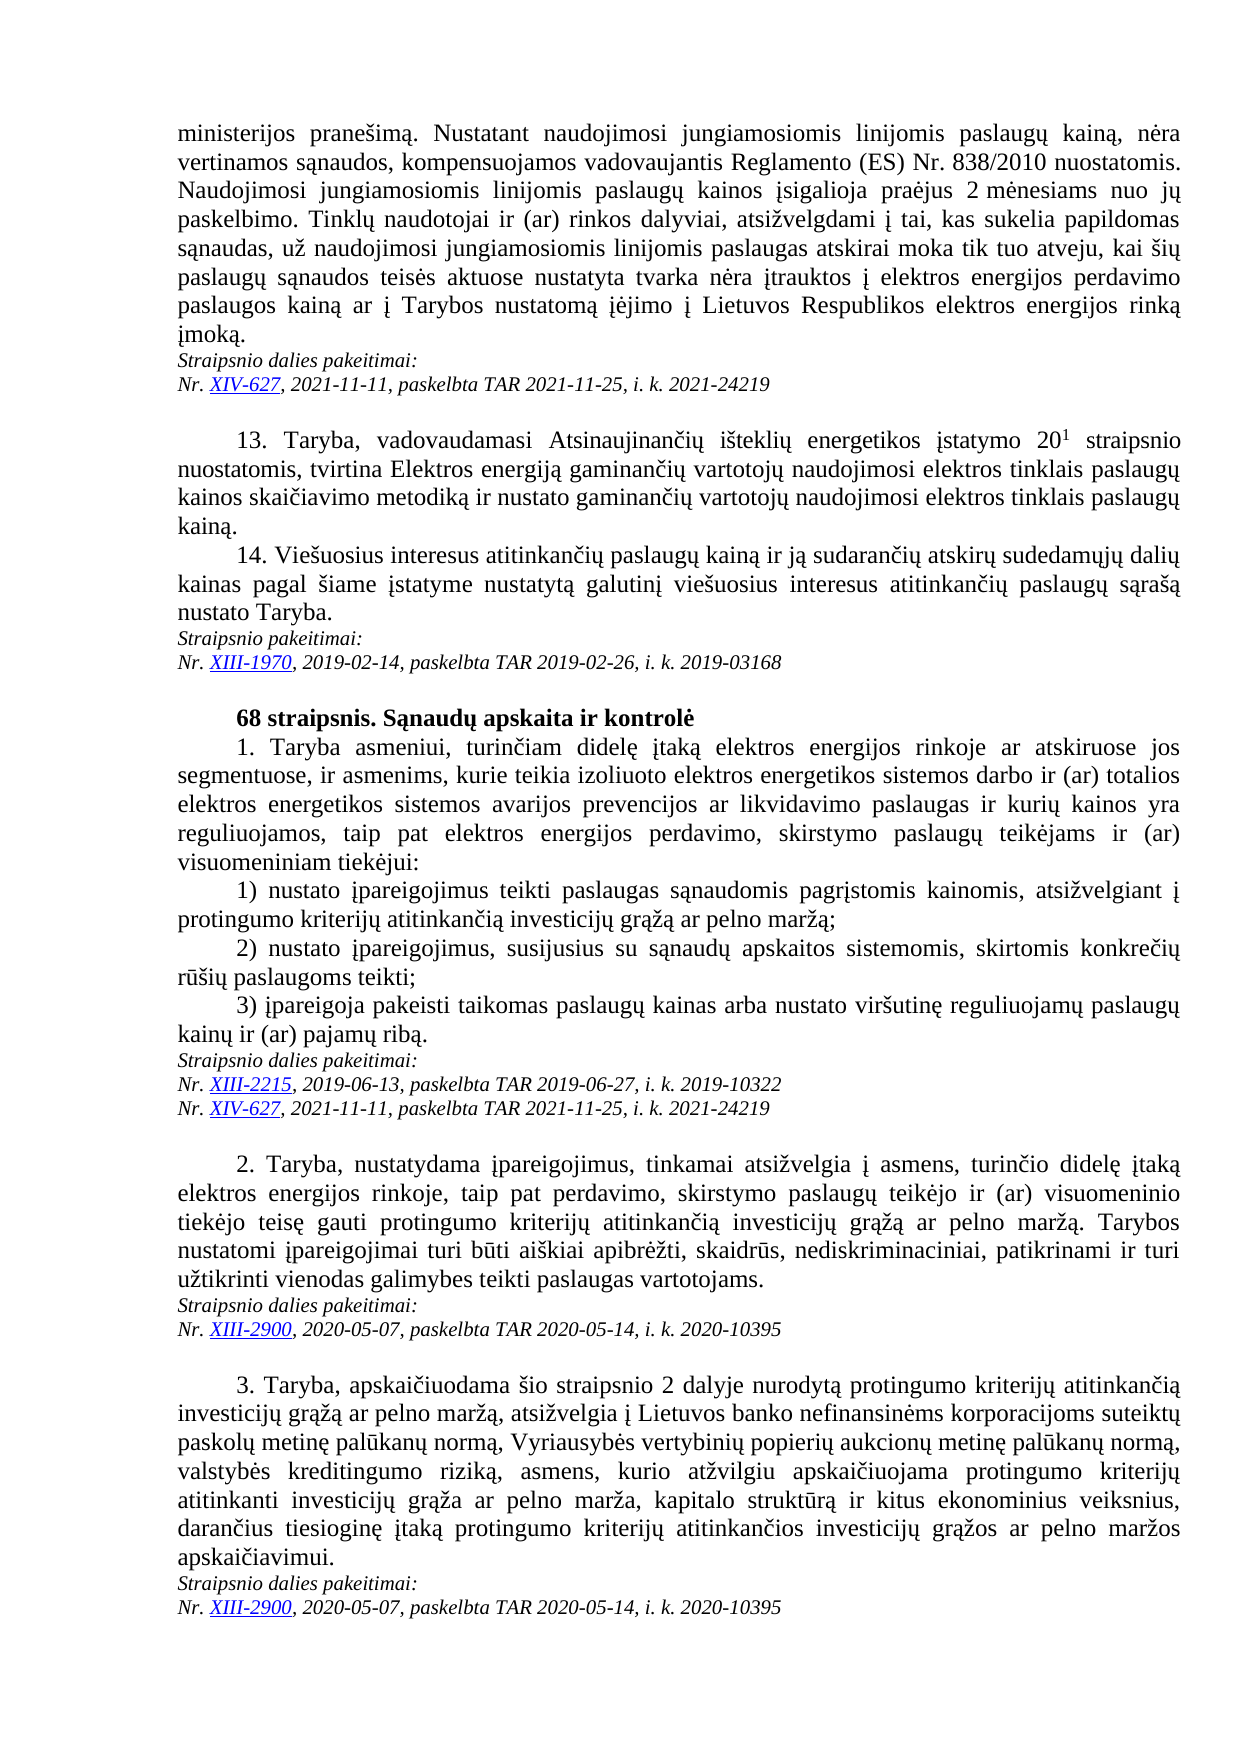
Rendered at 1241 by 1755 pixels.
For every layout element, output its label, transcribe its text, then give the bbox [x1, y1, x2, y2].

text Nr. XIII-2900, 2020-05-07, paskelbta TAR 2020-05-14, i. k. 2020-10395 [177, 1317, 1181, 1341]
text ministerijos pranešimą. Nustatant naudojimosi jungiamosiomis linijomis paslaugų kainą, nėra vertinamos sąnaudos, kompensuojamos vadovaujantis Reglamento (ES) Nr. 838/2010 nuostatomis. Naudojimosi jungiamosiomis linijomis paslaugų kainos įsigalioja praėjus 2 mėnesiams nuo jų paskelbimo. Tinklų naudotojai ir (ar) rinkos dalyviai, atsižvelgdami į tai, kas sukelia papildomas sąnaudas, už naudojimosi jungiamosiomis linijomis paslaugas atskirai moka tik tuo atveju, kai šių paslaugų sąnaudos teisės aktuose nustatyta tvarka nėra įtrauktos į elektros energijos perdavimo paslaugos kainą ar į Tarybos nustatomą įėjimo į Lietuvos Respublikos elektros energijos rinką įmoką. [177, 118, 1181, 348]
text 13. Taryba, vadovaudamasi Atsinaujinančių išteklių energetikos įstatymo 201 straipsnio nuostatomis, tvirtina Elektros energiją gaminančių vartotojų naudojimosi elektros tinklais paslaugų kainos skaičiavimo metodiką ir nustato gaminančių vartotojų naudojimosi elektros tinklais paslaugų kainą. [177, 425, 1181, 540]
text Nr. XIV-627, 2021-11-11, paskelbta TAR 2021-11-25, i. k. 2021-24219 [177, 372, 1181, 396]
text Straipsnio pakeitimai: [177, 626, 1181, 650]
text 14. Viešuosius interesus atitinkančių paslaugų kainą ir ją sudarančių atskirų sudedamųjų dalių kainas pagal šiame įstatyme nustatytą galutinį viešuosius interesus atitinkančių paslaugų sąrašą nustato Taryba. [177, 540, 1181, 626]
text 3. Taryba, apskaičiuodama šio straipsnio 2 dalyje nurodytą protingumo kriterijų atitinkančią investicijų grąžą ar pelno maržą, atsižvelgia į Lietuvos banko nefinansinėms korporacijoms suteiktų paskolų metinę palūkanų normą, Vyriausybės vertybinių popierių aukcionų metinę palūkanų normą, valstybės kreditingumo riziką, asmens, kurio atžvilgiu apskaičiuojama protingumo kriterijų atitinkanti investicijų grąža ar pelno marža, kapitalo struktūrą ir kitus ekonominius veiksnius, darančius tiesioginę įtaką protingumo kriterijų atitinkančios investicijų grąžos ar pelno maržos apskaičiavimui. [177, 1370, 1181, 1571]
text Straipsnio dalies pakeitimai: [177, 1293, 1181, 1317]
text 1) nustato įpareigojimus teikti paslaugas sąnaudomis pagrįstomis kainomis, atsižvelgiant į protingumo kriterijų atitinkančią investicijų grąžą ar pelno maržą; [177, 876, 1181, 933]
text 1. Taryba asmeniui, turinčiam didelę įtaką elektros energijos rinkoje ar atskiruose jos segmentuose, ir asmenims, kurie teikia izoliuoto elektros energetikos sistemos darbo ir (ar) totalios elektros energetikos sistemos avarijos prevencijos ar likvidavimo paslaugas ir kurių kainos yra reguliuojamos, taip pat elektros energijos perdavimo, skirstymo paslaugų teikėjams ir (ar) visuomeniniam tiekėjui: [177, 732, 1181, 876]
text 2. Taryba, nustatydama įpareigojimus, tinkamai atsižvelgia į asmens, turinčio didelę įtaką elektros energijos rinkoje, taip pat perdavimo, skirstymo paslaugų teikėjo ir (ar) visuomeninio tiekėjo teisę gauti protingumo kriterijų atitinkančią investicijų grąžą ar pelno maržą. Tarybos nustatomi įpareigojimai turi būti aiškiai apibrėžti, skaidrūs, nediskriminaciniai, patikrinami ir turi užtikrinti vienodas galimybes teikti paslaugas vartotojams. [177, 1149, 1181, 1293]
text 3) įpareigoja pakeisti taikomas paslaugų kainas arba nustato viršutinę reguliuojamų paslaugų kainų ir (ar) pajamų ribą. [177, 991, 1181, 1048]
text Nr. XIII-1970, 2019-02-14, paskelbta TAR 2019-02-26, i. k. 2019-03168 [177, 650, 1181, 674]
text Straipsnio dalies pakeitimai: [177, 1048, 1181, 1072]
text 2) nustato įpareigojimus, susijusius su sąnaudų apskaitos sistemomis, skirtomis konkrečių rūšių paslaugoms teikti; [177, 933, 1181, 991]
text 68 straipsnis. Sąnaudų apskaita ir kontrolė [177, 703, 1181, 732]
text Nr. XIII-2900, 2020-05-07, paskelbta TAR 2020-05-14, i. k. 2020-10395 [177, 1595, 1181, 1619]
text Straipsnio dalies pakeitimai: [177, 348, 1181, 372]
text Straipsnio dalies pakeitimai: [177, 1571, 1181, 1595]
text Nr. XIII-2215, 2019-06-13, paskelbta TAR 2019-06-27, i. k. 2019-10322 [177, 1072, 1181, 1096]
text Nr. XIV-627, 2021-11-11, paskelbta TAR 2021-11-25, i. k. 2021-24219 [177, 1096, 1181, 1120]
